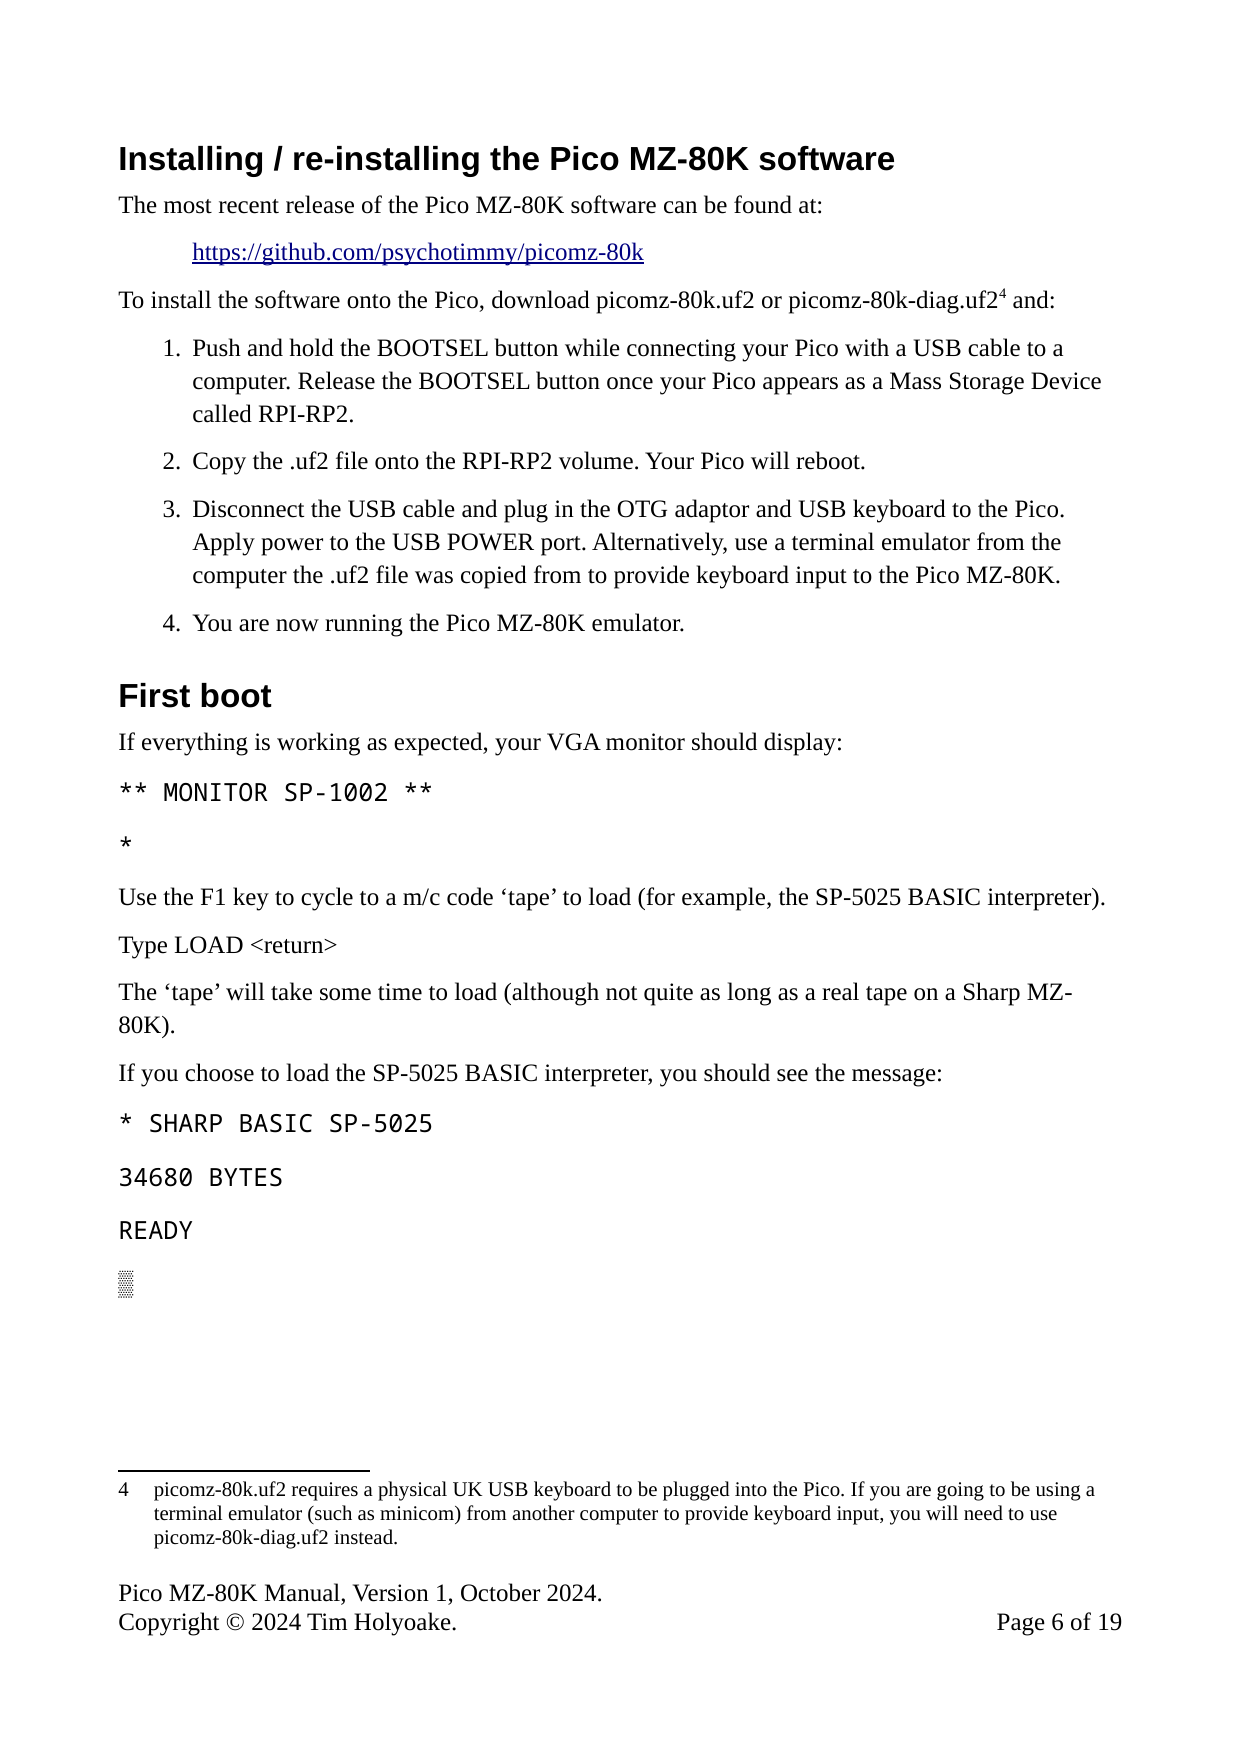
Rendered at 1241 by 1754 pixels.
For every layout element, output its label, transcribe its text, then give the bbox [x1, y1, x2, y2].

text If you choose to load the SP-5025 BASIC interpreter, you should see the message: [118, 1058, 1122, 1087]
text * SHARP BASIC SP-5025 [118, 1106, 1122, 1139]
text Use the F1 key to cycle to a m/c code ‘tape’ to load (for example, the SP-5025 BASIC interpreter). [118, 882, 1122, 911]
subtitle Installing / re-installing the Pico MZ-80K software [118, 139, 1122, 177]
text The ‘tape’ will take some time to load (although not quite as long as a real tape on a Sharp MZ-80K). [118, 977, 1122, 1039]
list Push and hold the BOOTSEL button while connecting your Pico with a USB cable to a computer. Release the BOOTSEL button once your Pico appears as a Mass Storage Device called RPI-RP2. [162, 333, 1122, 427]
text 34680 BYTES [118, 1159, 1122, 1193]
list Copy the .uf2 file onto the RPI-RP2 volume. Your Pico will reboot. [162, 446, 1122, 475]
text ▒ [118, 1267, 1122, 1301]
subtitle First boot [118, 676, 1122, 714]
list You are now running the Pico MZ-80K emulator. [162, 608, 1122, 636]
list Disconnect the USB cable and plug in the OTG adaptor and USB keyboard to the Pico. Apply power to the USB POWER port. Alternatively, use a terminal emulator from the computer the .uf2 file was copied from to provide keyboard input to the Pico MZ-80K. [162, 494, 1122, 589]
text The most recent release of the Pico MZ-80K software can be found at: [118, 190, 1122, 219]
text ** MONITOR SP-1002 ** [118, 774, 1122, 809]
text * [118, 828, 1122, 862]
text Type LOAD <return> [118, 930, 1122, 958]
text READY [118, 1213, 1122, 1247]
text https://github.com/psychotimmy/picomz-80k [118, 237, 1122, 266]
text picomz-80k.uf2 requires a physical UK USB keyboard to be plugged into the Pico. If you are going to be using a terminal emulator (such as minicom) from another computer to provide keyboard input, you will need to use picomz-80k-diag.uf2 instead. [118, 1477, 1122, 1549]
text To install the software onto the Pico, download picomz-80k.uf2 or picomz-80k-diag.uf2 and: [118, 285, 1122, 314]
text If everything is working as expected, your VGA monitor should display: [118, 727, 1122, 756]
